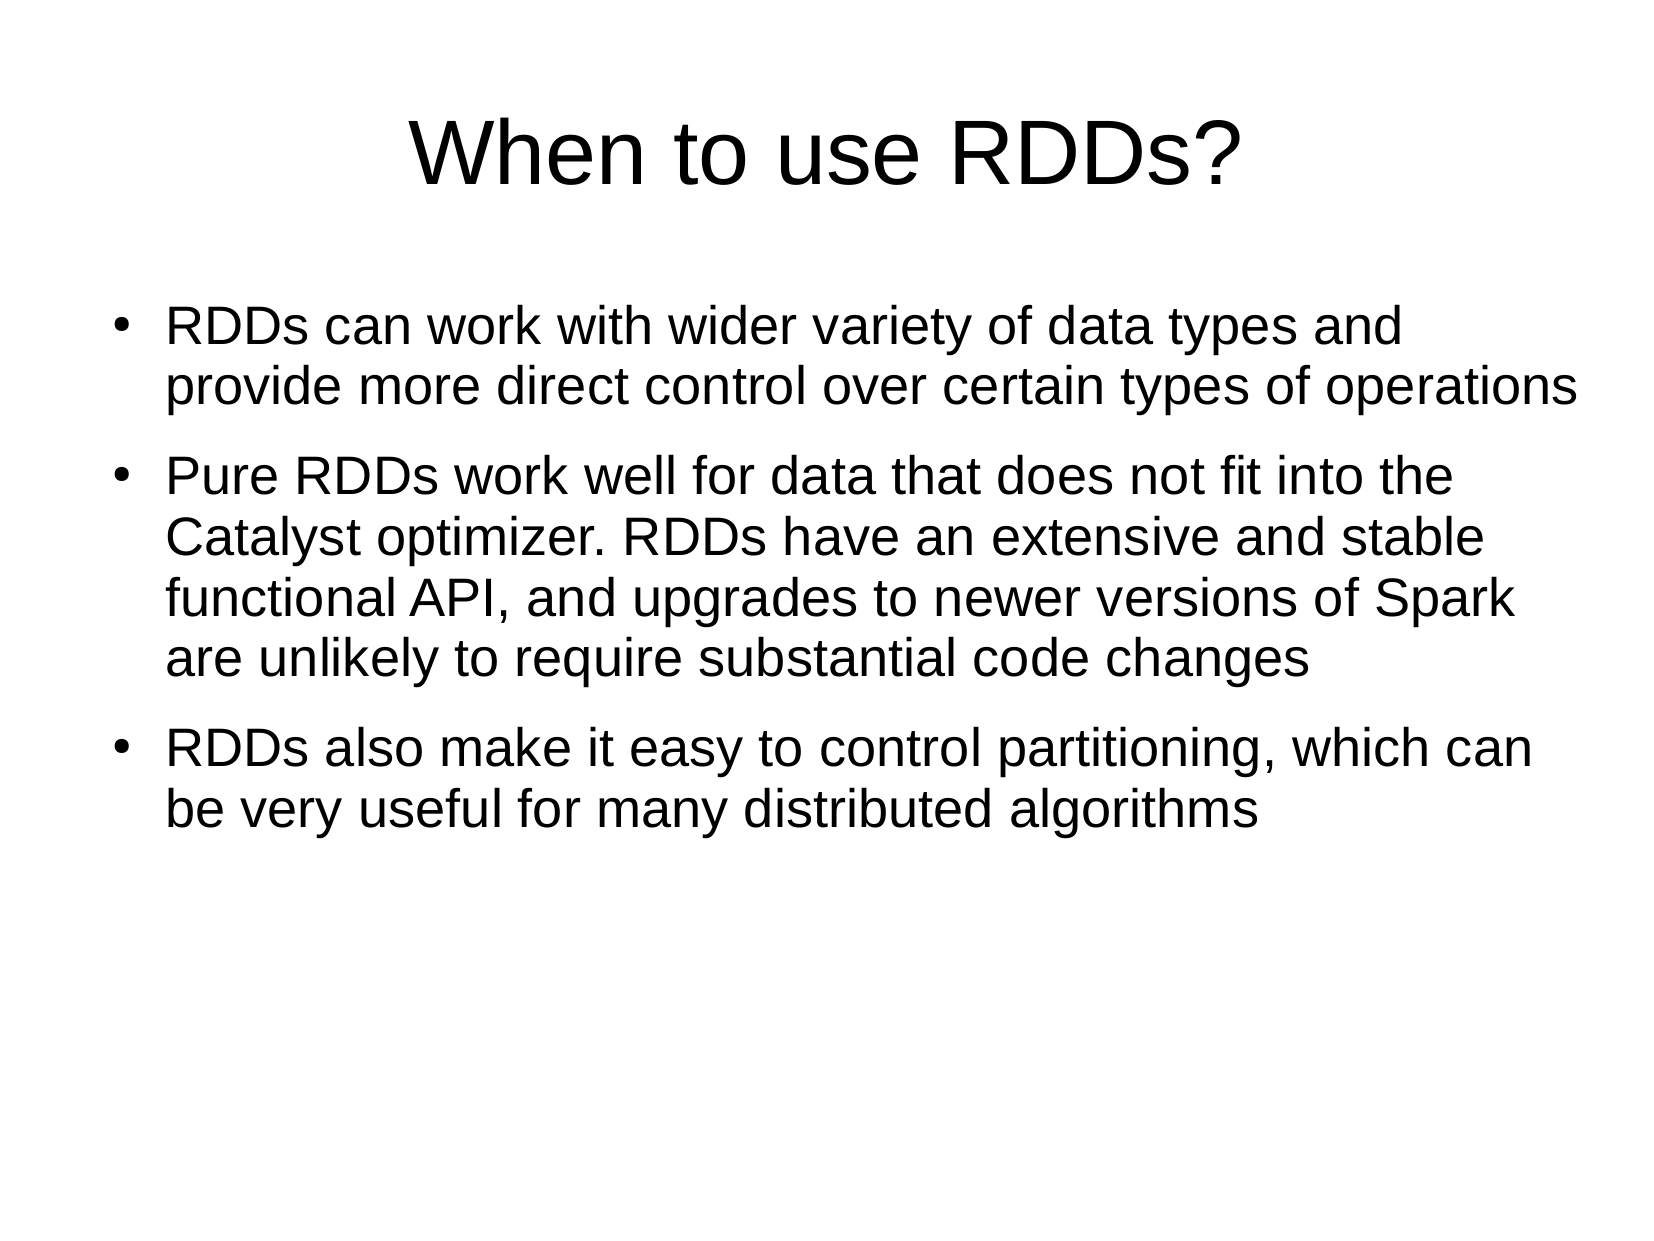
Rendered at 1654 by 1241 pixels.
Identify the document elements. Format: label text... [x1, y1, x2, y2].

title When to use RDDs? [82, 49, 1571, 257]
list RDDs can work with wider variety of data types and provide more direct control over certain types of operations Pure RDDs work well for data that does not fit into the Catalyst optimizer. RDDs have an extensive and stable functional API, and upgrades to newer versions of Spark are unlikely to require substantial code changes RDDs also make it easy to control partitioning, which can be very useful for many distributed algorithms [94, 295, 1583, 1128]
